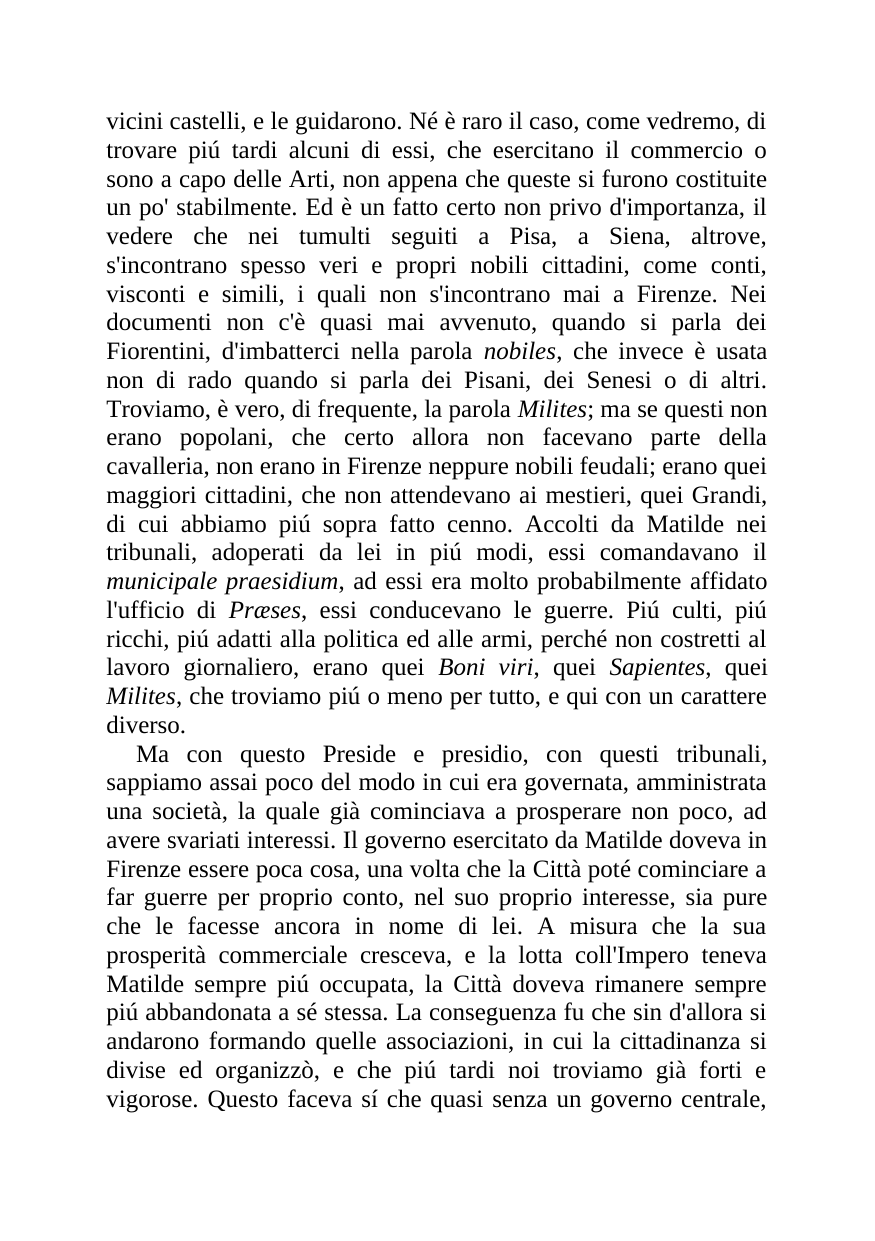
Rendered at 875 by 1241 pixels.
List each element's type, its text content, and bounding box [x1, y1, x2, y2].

text vicini castelli, e le guidarono. Né è raro il caso, come vedremo, di trovare piú tardi alcuni di essi, che esercitano il commercio o sono a capo delle Arti, non appena che queste si furono costituite un po' stabilmente. Ed è un fatto certo non privo d'importanza, il vedere che nei tumulti seguiti a Pisa, a Siena, altrove, s'incontrano spesso veri e propri nobili cittadini, come conti, visconti e simili, i quali non s'incontrano mai a Firenze. Nei documenti non c'è quasi mai avvenuto, quando si parla dei Fiorentini, d'imbatterci nella parola nobiles, che invece è usata non di rado quando si parla dei Pisani, dei Senesi o di altri. Troviamo, è vero, di frequente, la parola Milites; ma se questi non erano popolani, che certo allora non facevano parte della cavalleria, non erano in Firenze neppure nobili feudali; erano quei maggiori cittadini, che non attendevano ai mestieri, quei Grandi, di cui abbiamo piú sopra fatto cenno. Accolti da Matilde nei tribunali, adoperati da lei in piú modi, essi comandavano il municipale praesidium, ad essi era molto probabilmente affidato l'ufficio di Præses, essi conducevano le guerre. Piú culti, piú ricchi, piú adatti alla politica ed alle armi, perché non costretti al lavoro giornaliero, erano quei Boni viri, quei Sapientes, quei Milites, che troviamo piú o meno per tutto, e qui con un carattere diverso. [106, 106, 768, 739]
text Ma con questo Preside e presidio, con questi tribunali, sappiamo assai poco del modo in cui era governata, amministrata una società, la quale già cominciava a prosperare non poco, ad avere svariati interessi. Il governo esercitato da Matilde doveva in Firenze essere poca cosa, una volta che la Città poté cominciare a far guerre per proprio conto, nel suo proprio interesse, sia pure che le facesse ancora in nome di lei. A misura che la sua prosperità commerciale cresceva, e la lotta coll'Impero teneva Matilde sempre piú occupata, la Città doveva rimanere sempre piú abbandonata a sé stessa. La conseguenza fu che sin d'allora si andarono formando quelle associazioni, in cui la cittadinanza si divise ed organizzò, e che piú tardi noi troviamo già forti e vigorose. Questo faceva sí che quasi senza un governo centrale, [106, 739, 768, 1112]
